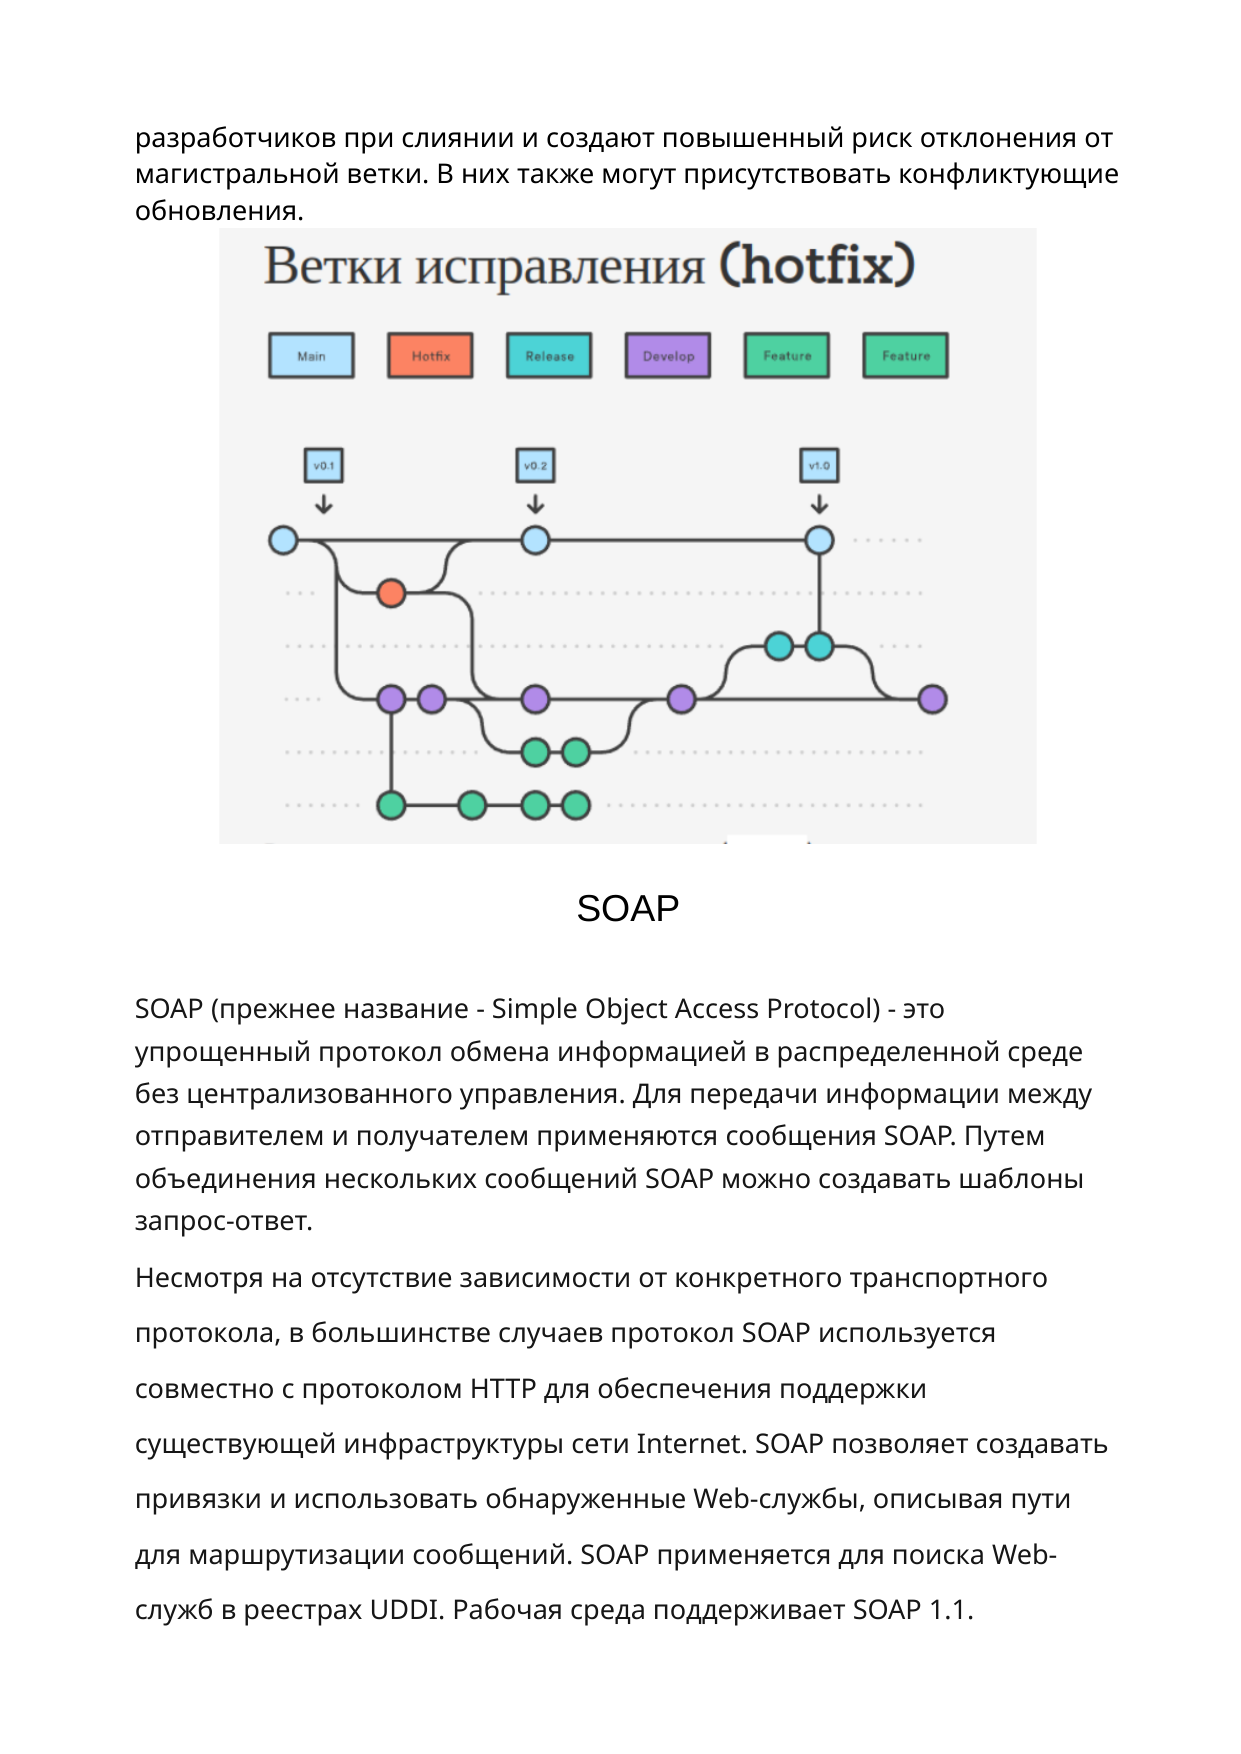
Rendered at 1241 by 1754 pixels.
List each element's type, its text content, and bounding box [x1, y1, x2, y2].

picture [219, 228, 1037, 844]
subtitle SOAP [134, 886, 1121, 929]
text Несмотря на отсутствие зависимости от конкретного транспортного протокола, в большинстве случаев протокол SOAP используется совместно с протоколом HTTP для обеспечения поддержки существующей инфраструктуры сети Internet. SOAP позволяет создавать привязки и использовать обнаруженные Web-службы, описывая пути для маршрутизации сообщений. SOAP применяется для поиска Web-служб в реестрах UDDI. Рабочая среда поддерживает SOAP 1.1. [134, 1259, 1121, 1627]
text разработчиков при слиянии и создают повышенный риск отклонения от магистральной ветки. В них также могут присутствовать конфликтующие обновления. [134, 118, 1121, 229]
text SOAP (прежнее название - Simple Object Access Protocol) - это упрощенный протокол обмена информацией в распределенной среде без централизованного управления. Для передачи информации между отправителем и получателем применяются сообщения SOAP. Путем объединения нескольких сообщений SOAP можно создавать шаблоны запрос-ответ. [134, 990, 1121, 1238]
